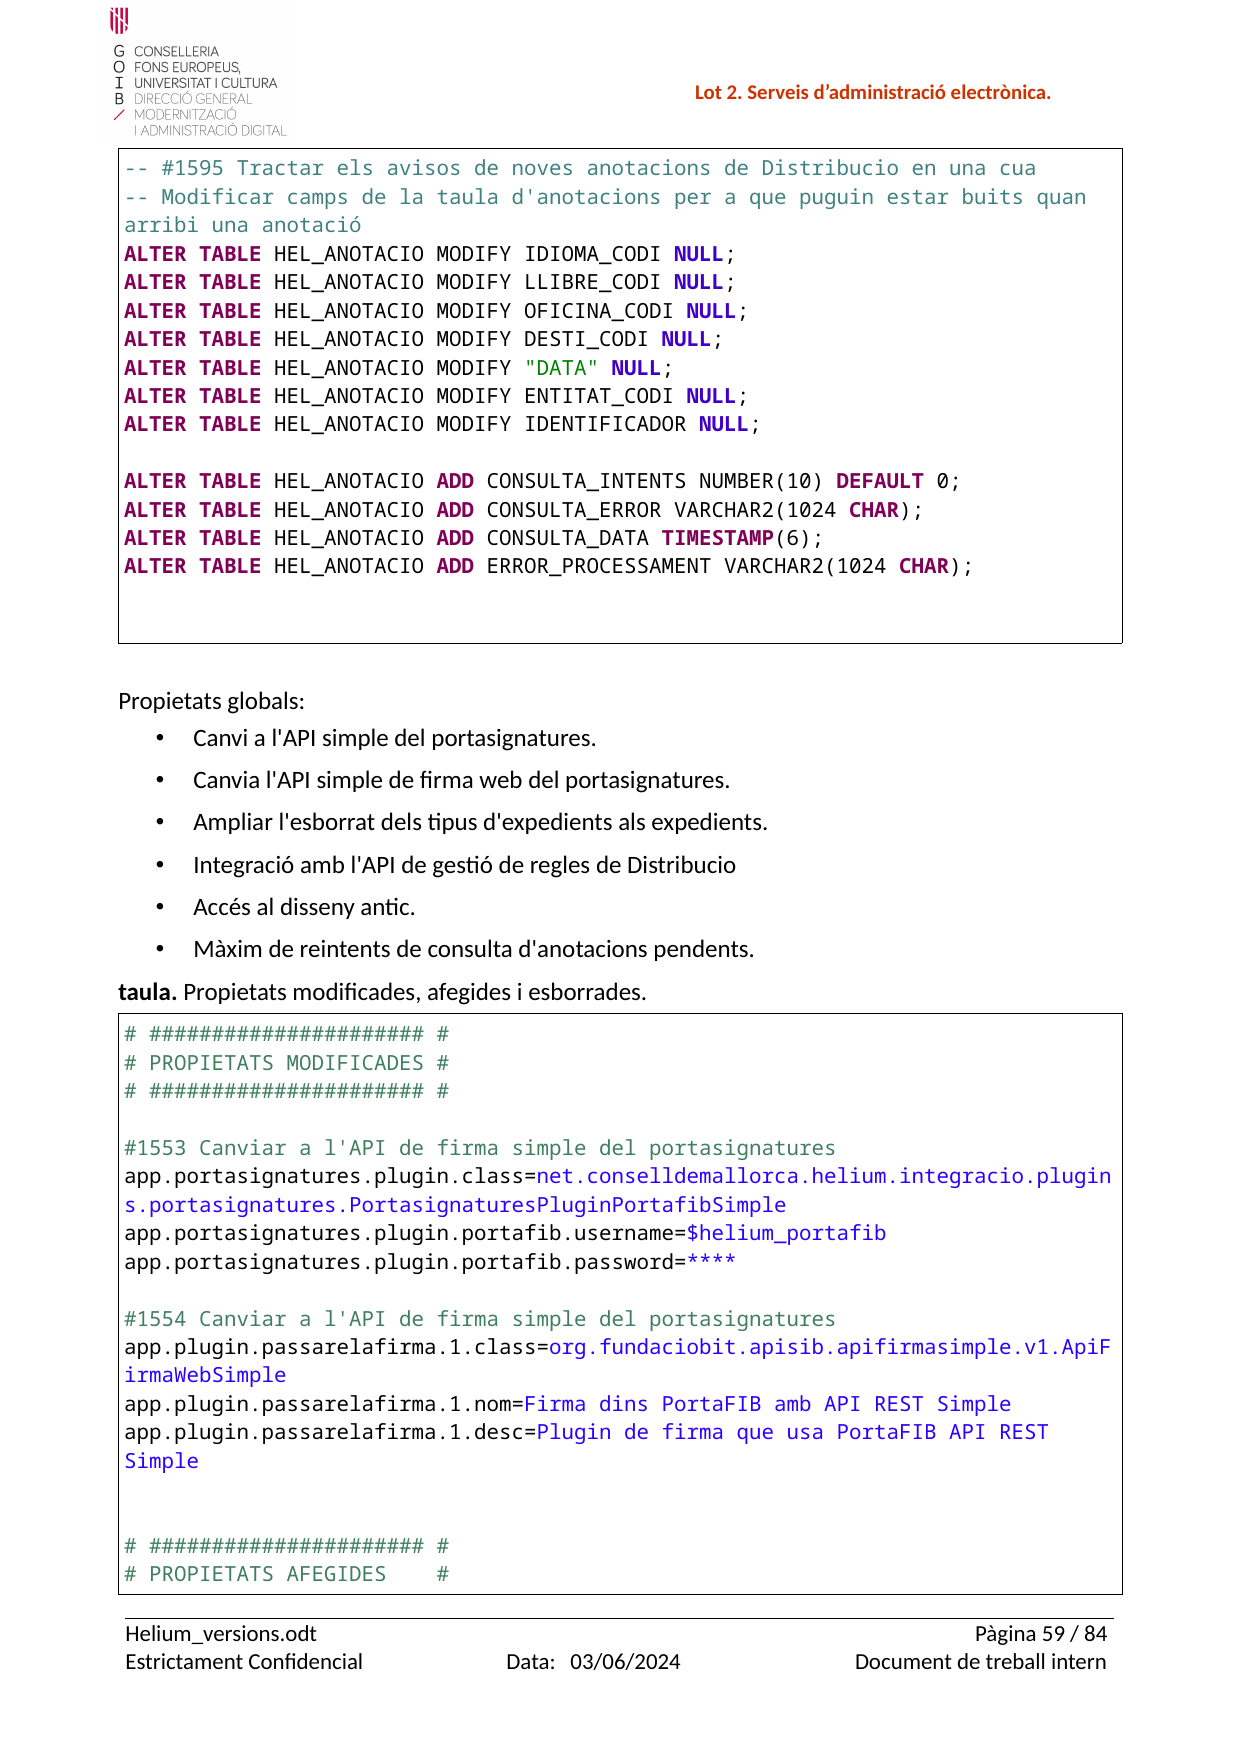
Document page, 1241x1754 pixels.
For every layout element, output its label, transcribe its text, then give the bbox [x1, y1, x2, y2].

list Canvi a l'API simple del portasignatures. [156, 722, 1122, 752]
list Integració amb l'API de gestió de regles de Distribucio [156, 849, 1122, 879]
list Canvia l'API simple de firma web del portasignatures. [156, 764, 1122, 794]
list Màxim de reintents de consulta d'anotacions pendents. [156, 934, 1122, 964]
list Accés al disseny antic. [156, 891, 1122, 922]
list Ampliar l'esborrat dels tipus d'expedients als expedients. [156, 806, 1122, 837]
table_header -- #1595 Tractar els avisos de noves anotacions de Distribucio en una cua -- Modificar camps de la taula d'anotacions per a que puguin estar buits quan arribi una anotació ALTER TABLE HEL_ANOTACIO MODIFY IDIOMA_CODI NULL; ALTER TABLE HEL_ANOTACIO MODIFY LLIBRE_CODI NULL; ALTER TABLE HEL_ANOTACIO MODIFY OFICINA_CODI NULL; ALTER TABLE HEL_ANOTACIO MODIFY DESTI_CODI NULL; ALTER TABLE HEL_ANOTACIO MODIFY "DATA" NULL; ALTER TABLE HEL_ANOTACIO MODIFY ENTITAT_CODI NULL; ALTER TABLE HEL_ANOTACIO MODIFY IDENTIFICADOR NULL; ALTER TABLE HEL_ANOTACIO ADD CONSULTA_INTENTS NUMBER(10) DEFAULT 0; ALTER TABLE HEL_ANOTACIO ADD CONSULTA_ERROR VARCHAR2(1024 CHAR); ALTER TABLE HEL_ANOTACIO ADD CONSULTA_DATA TIMESTAMP(6); ALTER TABLE HEL_ANOTACIO ADD ERROR_PROCESSAMENT VARCHAR2(1024 CHAR); [119, 149, 1122, 643]
text Propietats globals: [118, 685, 1122, 716]
picture [100, 0, 297, 144]
text taula. Propietats modificades, afegides i esborrades. [118, 976, 1122, 1007]
table_header # ###################### # # PROPIETATS MODIFICADES # # ###################### # #1553 Canviar a l'API de firma simple del portasignatures app.portasignatures.plugin.class=net.conselldemallorca.helium.integracio.plugins.portasignatures.PortasignaturesPluginPortafibSimple app.portasignatures.plugin.portafib.username=$helium_portafib app.portasignatures.plugin.portafib.password=**** #1554 Canviar a l'API de firma simple del portasignatures app.plugin.passarelafirma.1.class=org.fundaciobit.apisib.apifirmasimple.v1.ApiFirmaWebSimple app.plugin.passarelafirma.1.nom=Firma dins PortaFIB amb API REST Simple app.plugin.passarelafirma.1.desc=Plugin de firma que usa PortaFIB API REST Simple # ###################### # # PROPIETATS AFEGIDES # [119, 1014, 1122, 1594]
